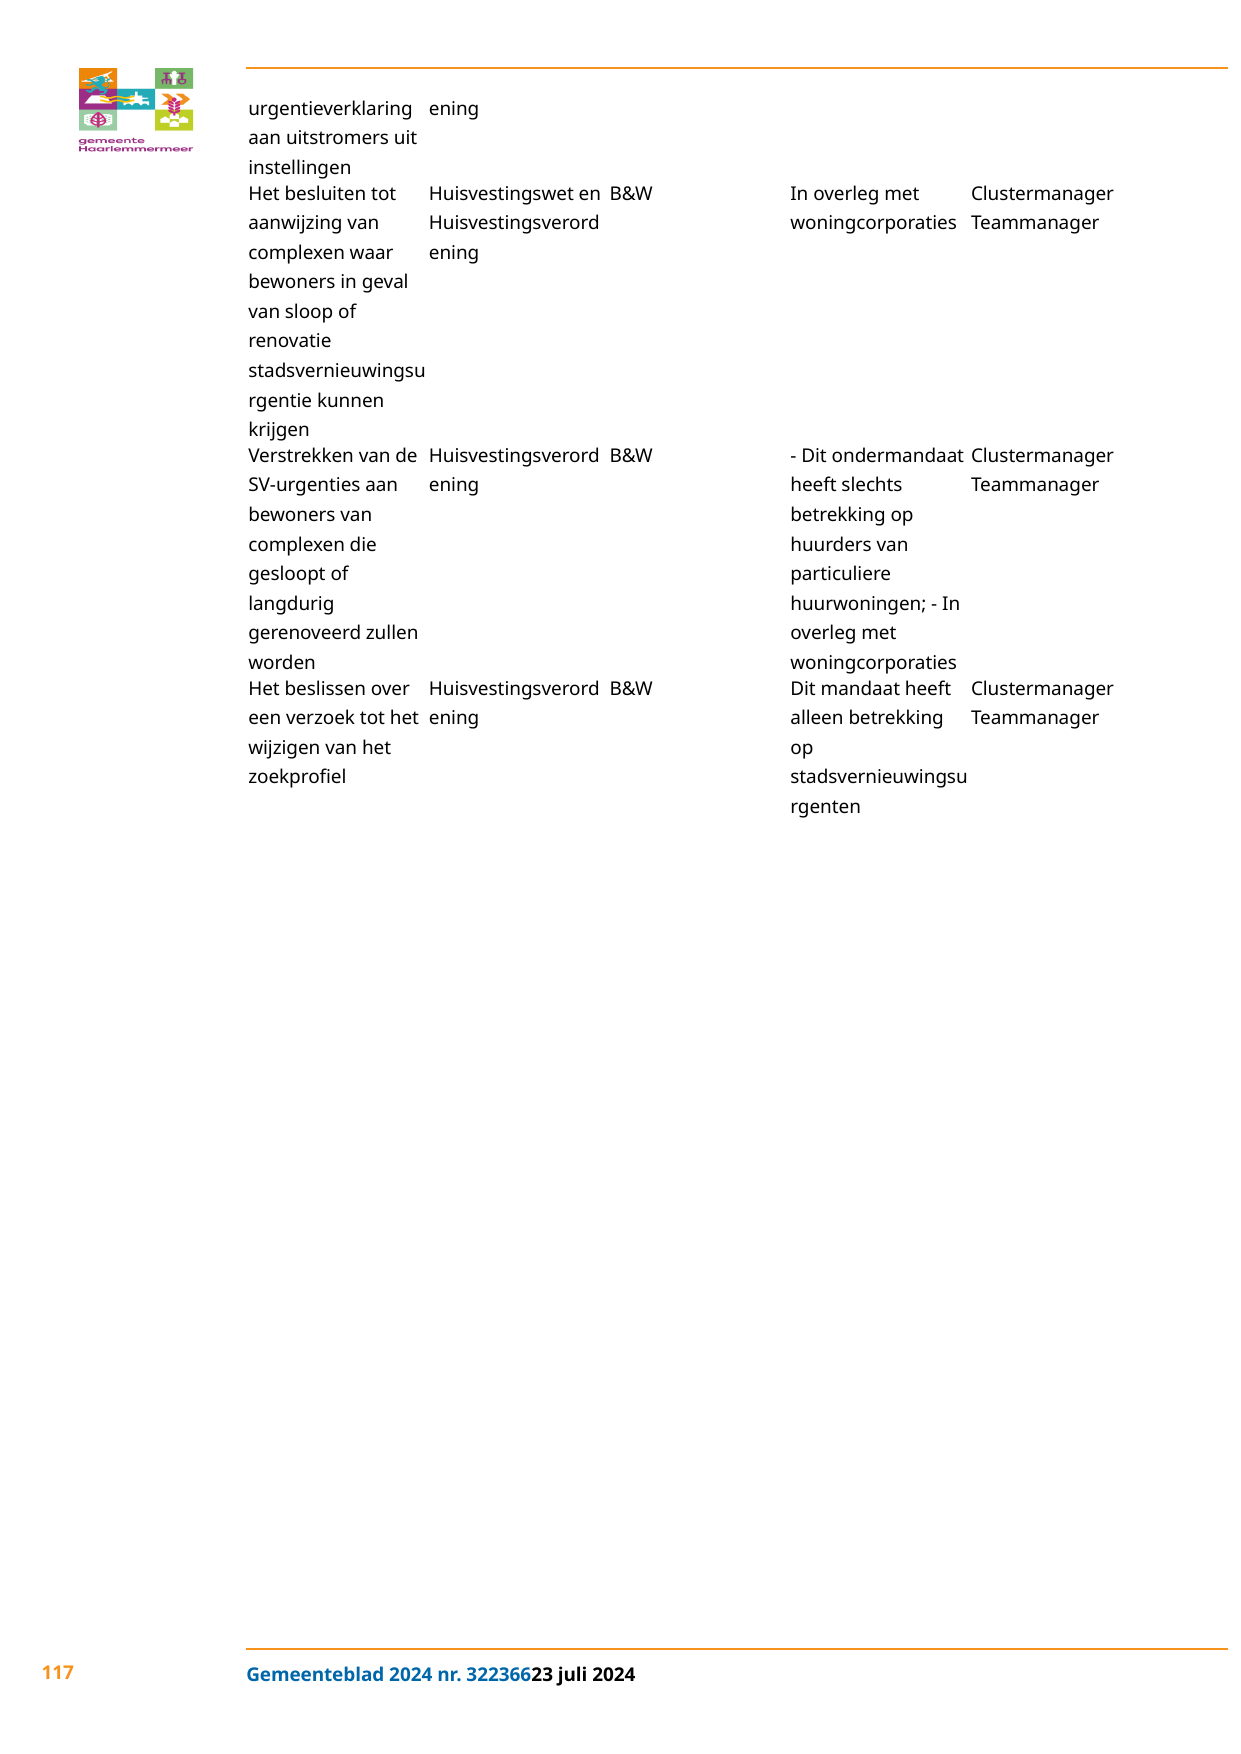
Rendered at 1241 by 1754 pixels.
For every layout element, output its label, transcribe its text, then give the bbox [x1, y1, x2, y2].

table_cell Verstrekken van de SV-urgenties aan bewoners van complexen die gesloopt of langdurig gerenoveerd zullen worden [248, 442, 429, 675]
table_cell B&W [609, 442, 790, 675]
table_cell B&W [609, 675, 790, 819]
table_cell Clustermanager Teammanager [971, 675, 1152, 819]
table_cell ening [429, 95, 609, 180]
table_cell - Dit ondermandaat heeft slechts betrekking op huurders van particuliere huurwoningen; - In overleg met woningcorporaties [790, 442, 971, 675]
table_cell Clustermanager Teammanager [971, 180, 1152, 442]
table_cell Huisvestingsverordening [429, 442, 609, 675]
table_cell [971, 95, 1152, 180]
table_cell Huisvestingswet en Huisvestingsverordening [429, 180, 609, 442]
table_cell B&W [609, 180, 790, 442]
picture [41, 47, 231, 172]
table_cell Dit mandaat heeft alleen betrekking op stadsvernieuwingsurgenten [790, 675, 971, 819]
table_cell Het besluiten tot aanwijzing van complexen waar bewoners in geval van sloop of renovatie stadsvernieuwingsurgentie kunnen krijgen [248, 180, 429, 442]
table_cell Clustermanager Teammanager [971, 442, 1152, 675]
table_cell [609, 95, 790, 180]
table_cell [790, 95, 971, 180]
table_cell Het beslissen over een verzoek tot het wijzigen van het zoekprofiel [248, 675, 429, 819]
table_cell urgentieverklaring aan uitstromers uit instellingen [248, 95, 429, 180]
table_cell Huisvestingsverordening [429, 675, 609, 819]
table_cell In overleg met woningcorporaties [790, 180, 971, 442]
